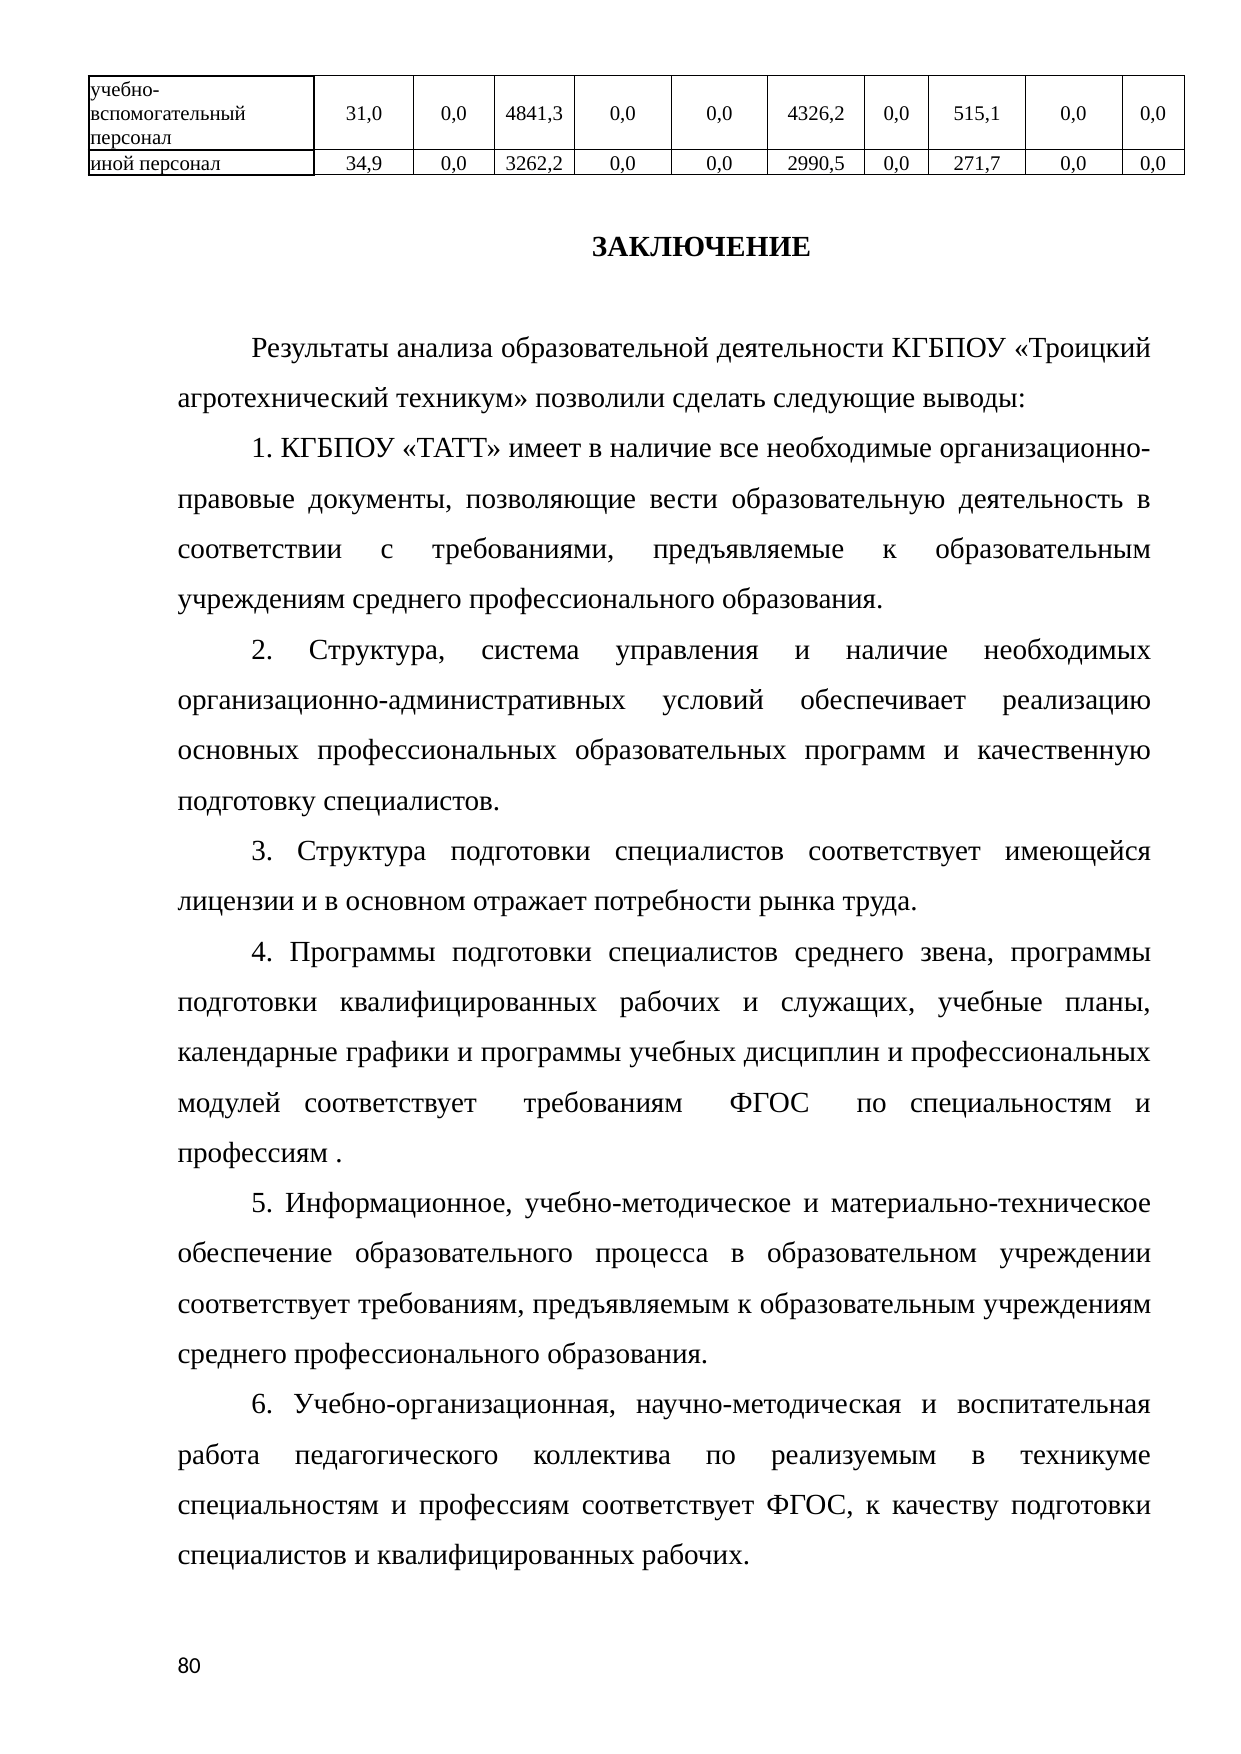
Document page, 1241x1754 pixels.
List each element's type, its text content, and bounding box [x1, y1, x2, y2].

text 3. Структура подготовки специалистов соответствует имеющейся лицензии и в основном отражает потребности рынка труда. [177, 833, 1152, 917]
table_cell 34,9 [315, 150, 413, 174]
table_cell 0,0 [1026, 150, 1122, 174]
table_cell 0,0 [575, 150, 671, 174]
text 1. КГБПОУ «ТАТТ» имеет в наличие все необходимые организационно-правовые документы, позволяющие вести образовательную деятельность в соответствии с требованиями, предъявляемые к образовательным учреждениям среднего профессионального образования. [177, 431, 1152, 615]
text 6. Учебно-организационная, научно-методическая и воспитательная работа педагогического коллектива по реализуемым в техникуме специальностям и профессиям соответствует ФГОС, к качеству подготовки специалистов и квалифицированных рабочих. [177, 1387, 1152, 1571]
table_cell 515,1 [929, 76, 1025, 149]
table_cell 0,0 [1123, 76, 1184, 149]
table_cell 271,7 [929, 150, 1025, 174]
table_cell иной персонал [90, 151, 313, 174]
table_cell 2990,5 [768, 150, 864, 174]
table_cell 0,0 [414, 76, 494, 149]
table_cell 0,0 [865, 76, 928, 149]
table_cell учебно-вспомогательный персонал [90, 77, 313, 149]
table_cell 0,0 [1123, 150, 1184, 174]
table_cell 0,0 [865, 150, 928, 174]
table_cell 0,0 [414, 150, 494, 174]
table_cell 0,0 [672, 150, 767, 174]
table_cell 0,0 [575, 76, 671, 149]
text Результаты анализа образовательной деятельности КГБПОУ «Троицкий агротехнический техникум» позволили сделать следующие выводы: [177, 330, 1152, 414]
table_cell 31,0 [315, 76, 413, 149]
table_cell 4841,3 [495, 76, 574, 149]
table_cell 0,0 [1026, 76, 1122, 149]
table_cell 4326,2 [768, 76, 864, 149]
text 2. Структура, система управления и наличие необходимых организационно-административных условий обеспечивает реализацию основных профессиональных образовательных программ и качественную подготовку специалистов. [177, 632, 1152, 816]
text ЗАКЛЮЧЕНИЕ [177, 229, 1152, 263]
text 5. Информационное, учебно-методическое и материально-техническое обеспечение образовательного процесса в образовательном учреждении соответствует требованиям, предъявляемым к образовательным учреждениям среднего профессионального образования. [177, 1185, 1152, 1370]
text 4. Программы подготовки специалистов среднего звена, программы подготовки квалифицированных рабочих и служащих, учебные планы, календарные графики и программы учебных дисциплин и профессиональных модулей соответствует требованиям ФГОС по специальностям и профессиям . [177, 934, 1152, 1168]
table_cell 3262,2 [495, 150, 574, 174]
table_cell 0,0 [672, 76, 767, 149]
